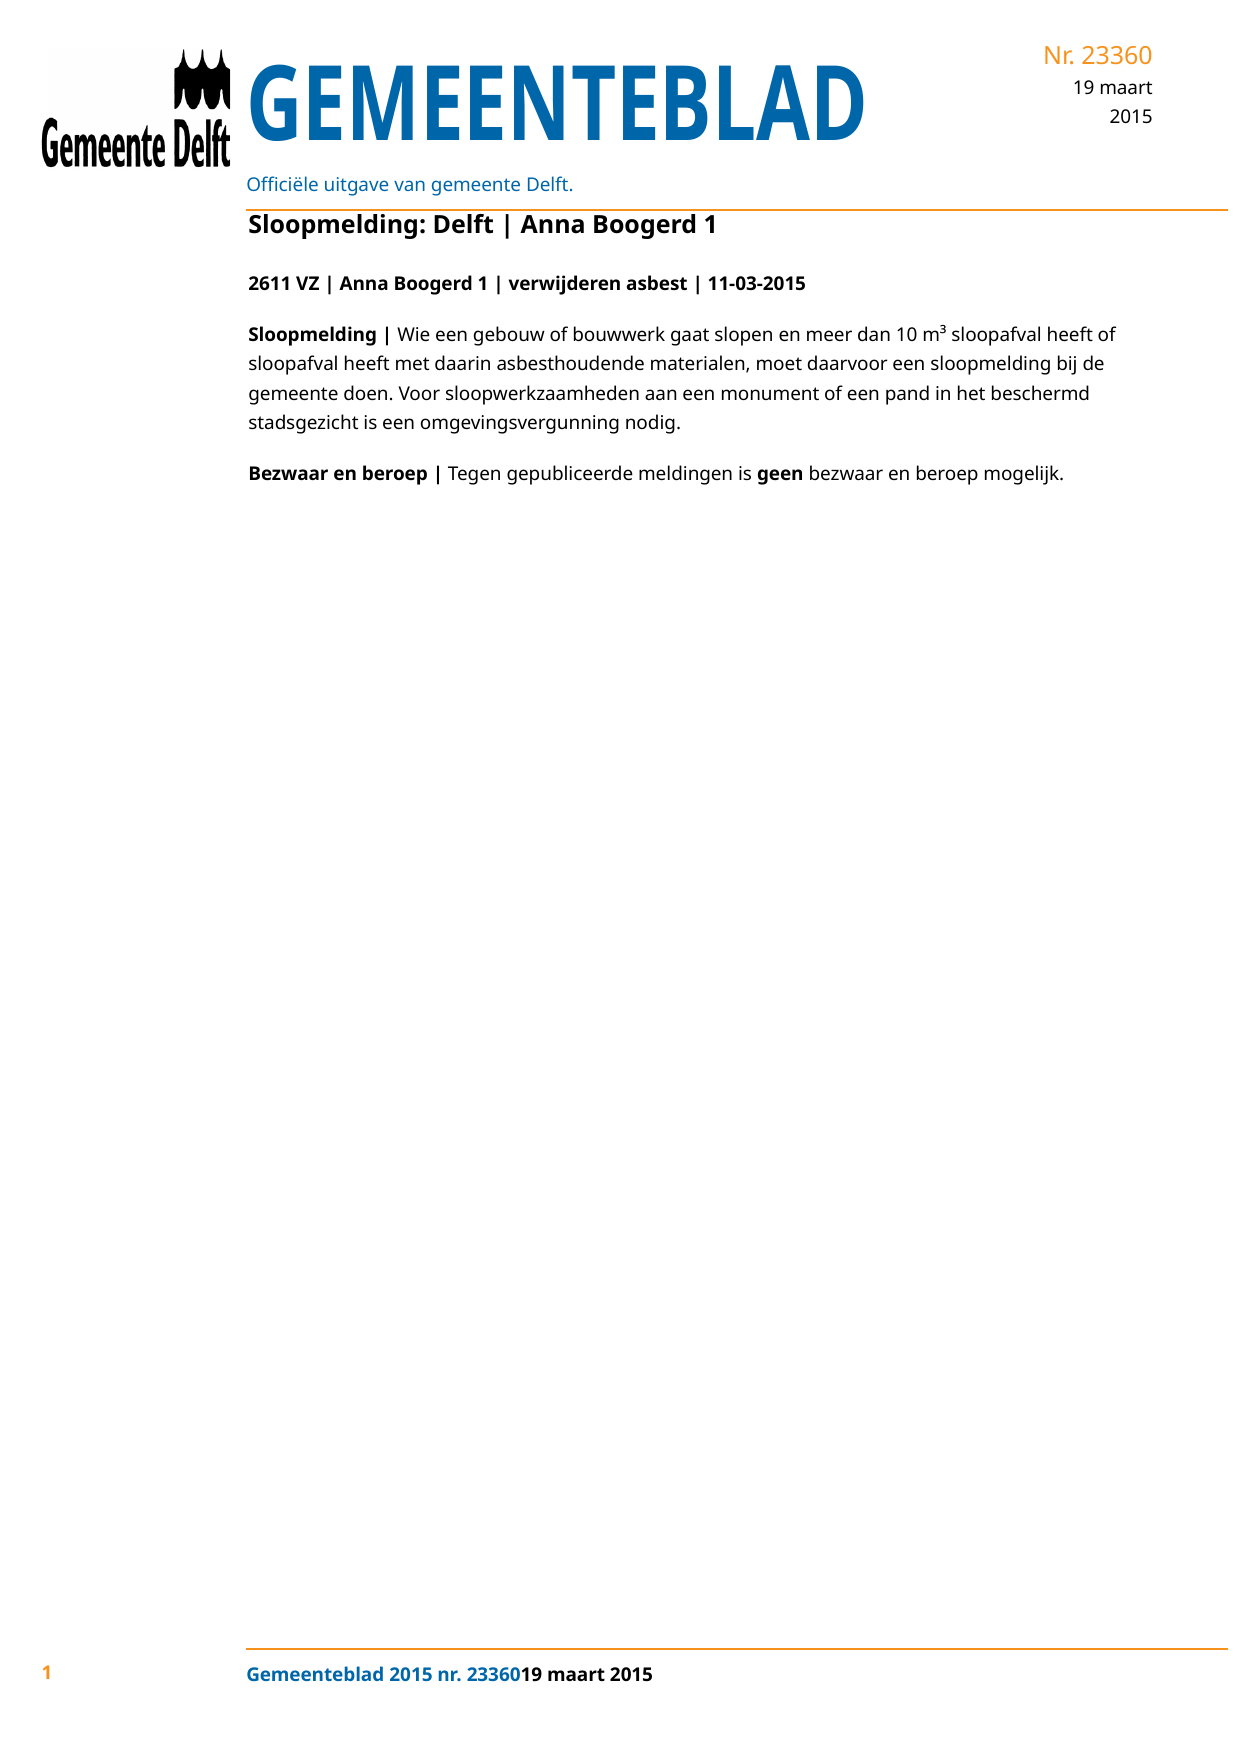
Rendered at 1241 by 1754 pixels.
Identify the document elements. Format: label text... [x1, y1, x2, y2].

text Bezwaar en beroep | Tegen gepubliceerde meldingen is geen bezwaar en beroep mogelijk. [248, 460, 1152, 486]
text Sloopmelding: Delft | Anna Boogerd 1 [248, 211, 1152, 241]
text 2611 VZ | Anna Boogerd 1 | verwijderen asbest | 11-03-2015 [248, 270, 1152, 296]
text Sloopmelding | Wie een gebouw of bouwwerk gaat slopen en meer dan 10 m³ sloopafval heeft of sloopafval heeft met daarin asbesthoudende materialen, moet daarvoor een sloopmelding bij de gemeente doen. Voor sloopwerkzaamheden aan een monument of een pand in het beschermd stadsgezicht is een omgevingsvergunning nodig. [248, 321, 1152, 435]
picture [41, 47, 231, 172]
